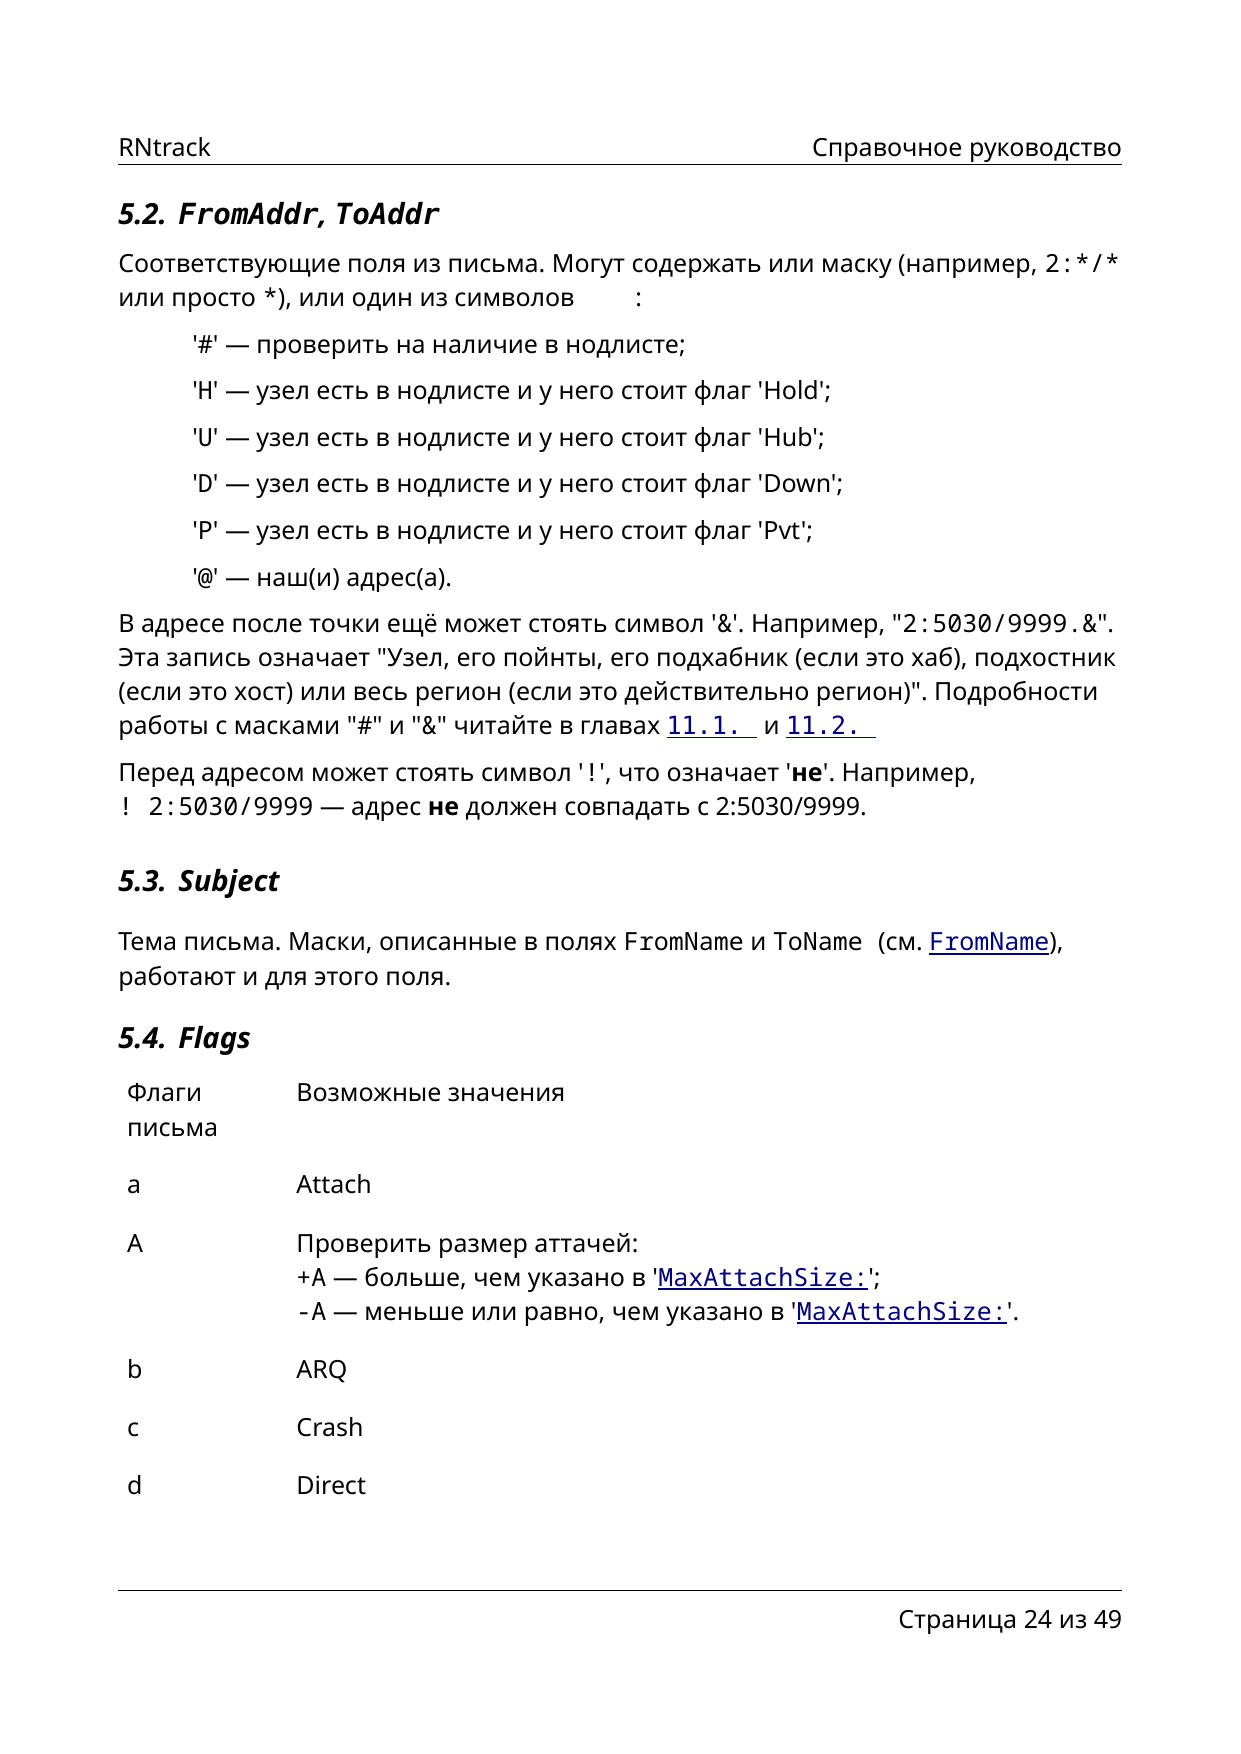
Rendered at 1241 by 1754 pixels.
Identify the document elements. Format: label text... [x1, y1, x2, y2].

table_cell b [121, 1346, 290, 1404]
text Тема письма. Маски, описанные в полях FromName и ToName (см. FromName), работают и для этого поля. [118, 924, 1122, 992]
table_header Флаги письма [121, 1069, 290, 1161]
text '#' — проверить на наличие в нодлисте; [192, 326, 1122, 360]
table_cell Crash [290, 1404, 1122, 1462]
text Соответствующие поля из письма. Могут содержать или маску (например, 2:*/* или просто *), или один из символов : [118, 246, 1122, 314]
table_cell Проверить размер аттачей: +A — больше, чем указано в 'MaxAttachSize:'; -A — меньше или равно, чем указано в 'MaxAttachSize:'. [290, 1220, 1122, 1346]
text 'H' — узел есть в нодлисте и у него стоит флаг 'Hold'; [192, 373, 1122, 407]
table_cell A [121, 1220, 290, 1346]
table_cell ARQ [290, 1346, 1122, 1404]
table_cell Attach [290, 1161, 1122, 1219]
subtitle Subject [118, 860, 1122, 900]
table_cell d [121, 1462, 290, 1520]
table_cell c [121, 1404, 290, 1462]
text В адресе после точки ещё может стоять символ '&'. Например, "2:5030/9999.&". Эта запись означает "Узел, его пойнты, его подхабник (если это хаб), подхостник (если это хост) или весь регион (если это действительно регион)". Подробности работы с масками "#" и "&" читайте в главах 11.1 и 11.2 [118, 606, 1122, 742]
subtitle Flags [118, 1017, 1122, 1057]
text '@' — наш(и) адрес(а). [192, 559, 1122, 593]
text 'P' — узел есть в нодлисте и у него стоит флаг 'Pvt'; [192, 513, 1122, 547]
text Перед адресом может стоять символ '!', что означает 'не'. Например, ! 2:5030/9999 — адрес не должен совпадать с 2:5030/9999. [118, 754, 1122, 823]
text 'D' — узел есть в нодлисте и у него стоит флаг 'Down'; [192, 466, 1122, 500]
table_cell Direct [290, 1462, 1122, 1520]
table_cell a [121, 1161, 290, 1219]
subtitle FromAddr, ToAddr [118, 193, 1122, 233]
table_header Возможные значения [290, 1069, 1122, 1161]
text 'U' — узел есть в нодлисте и у него стоит флаг 'Hub'; [192, 419, 1122, 453]
